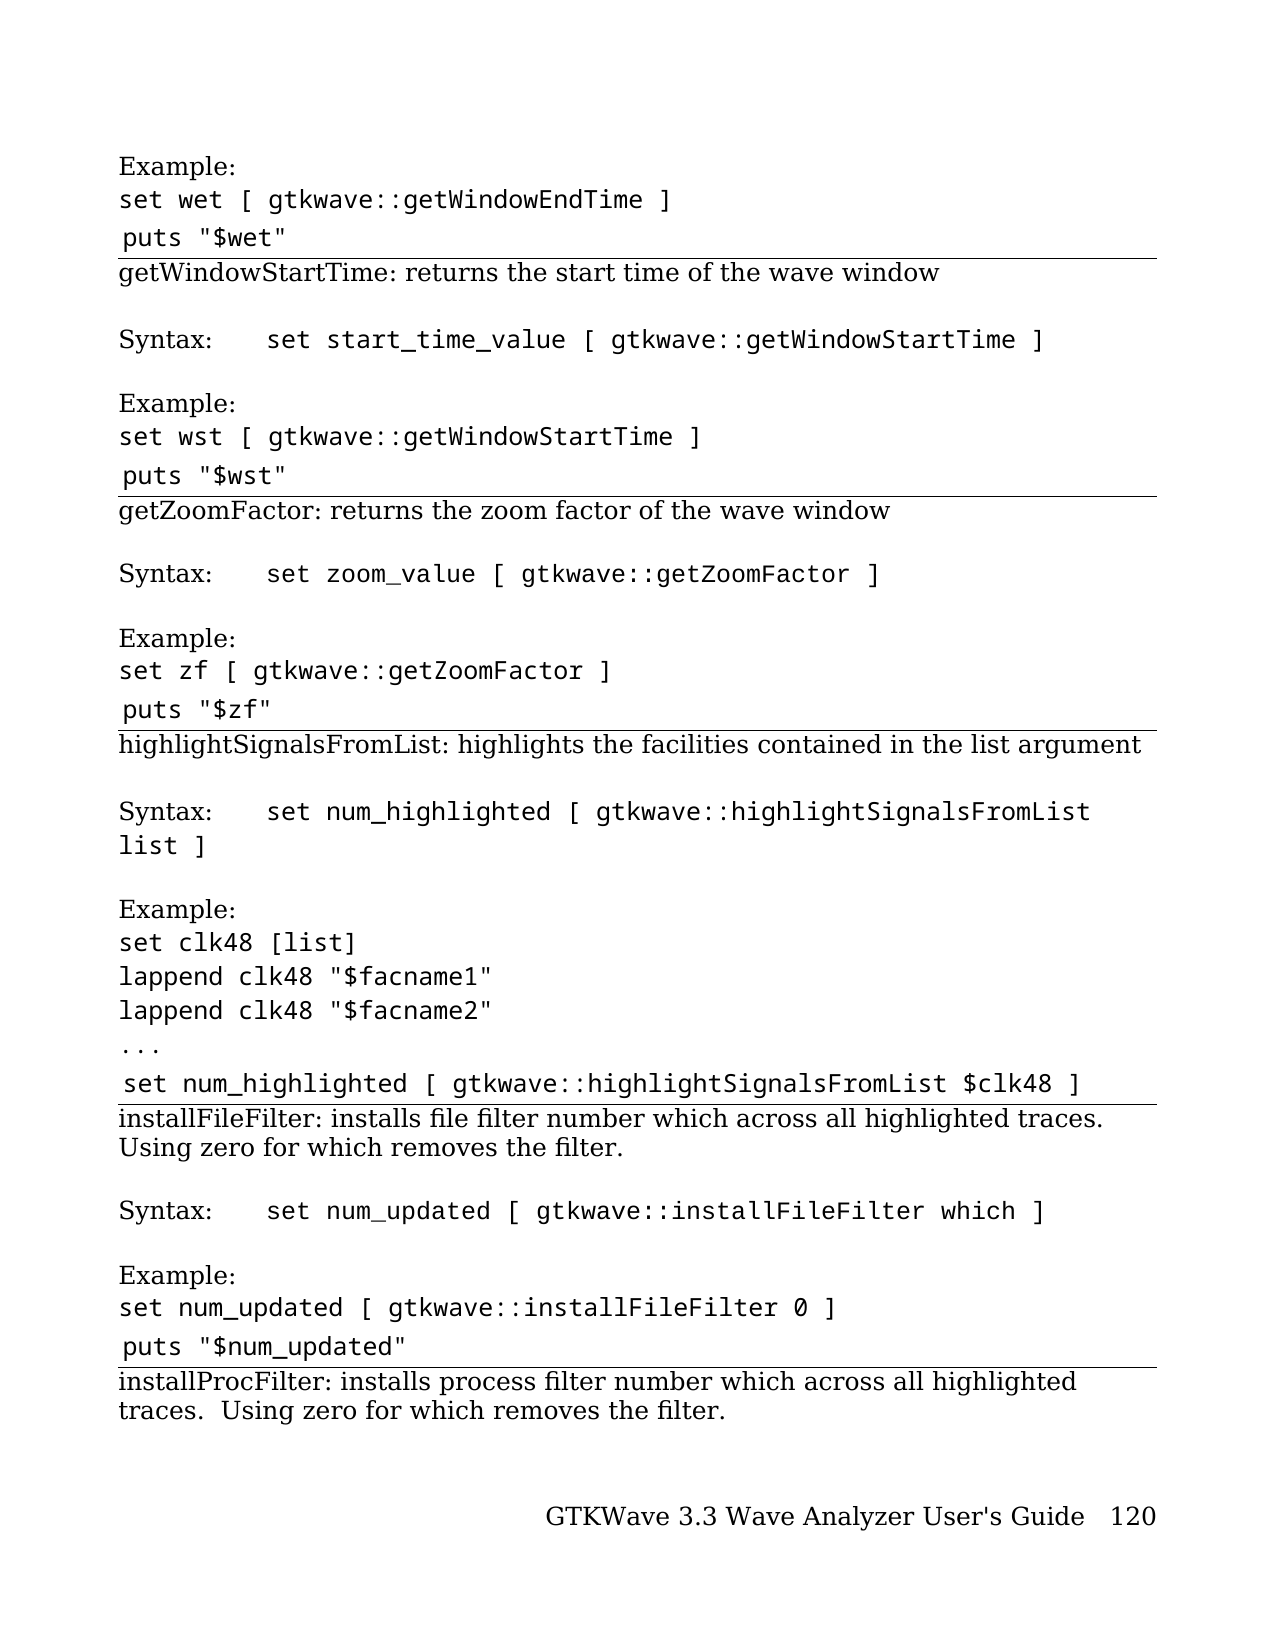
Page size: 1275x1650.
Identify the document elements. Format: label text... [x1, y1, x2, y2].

text highlightSignalsFromList: highlights the facilities contained in the list argument [118, 731, 1157, 759]
text lappend clk48 "$facname2" [118, 993, 1157, 1027]
text getWindowStartTime: returns the start time of the wave window [118, 259, 1157, 287]
text puts "$zf" [118, 687, 1157, 730]
text set wst [ gtkwave::getWindowStartTime ] [118, 419, 1157, 453]
text ... [118, 1027, 1157, 1061]
text Syntax: set num_highlighted [ gtkwave::highlightSignalsFromList list ] [118, 793, 1157, 861]
text installFileFilter: installs file filter number which across all highlighted traces. Using zero for which removes the filter. [118, 1105, 1157, 1162]
text set num_highlighted [ gtkwave::highlightSignalsFromList $clk48 ] [118, 1061, 1157, 1104]
text installProcFilter: installs process filter number which across all highlighted traces. Using zero for which removes the filter. [118, 1368, 1157, 1425]
text puts "$wet" [118, 215, 1157, 258]
text Example: [118, 152, 1157, 181]
text Example: [118, 390, 1157, 419]
text puts "$num_updated" [118, 1324, 1157, 1367]
text set zf [ gtkwave::getZoomFactor ] [118, 653, 1157, 687]
text set num_updated [ gtkwave::installFileFilter 0 ] [118, 1290, 1157, 1324]
text Example: [118, 895, 1157, 924]
text Example: [118, 1261, 1157, 1290]
text Syntax: set zoom_value [ gtkwave::getZoomFactor ] [118, 559, 1157, 590]
text Syntax: set num_updated [ gtkwave::installFileFilter which ] [118, 1196, 1157, 1227]
text set wet [ gtkwave::getWindowEndTime ] [118, 181, 1157, 215]
text Example: [118, 624, 1157, 653]
text set clk48 [list] [118, 924, 1157, 959]
text getZoomFactor: returns the zoom factor of the wave window [118, 497, 1157, 525]
text lappend clk48 "$facname1" [118, 959, 1157, 993]
text Syntax: set start_time_value [ gtkwave::getWindowStartTime ] [118, 322, 1157, 356]
text puts "$wst" [118, 453, 1157, 496]
